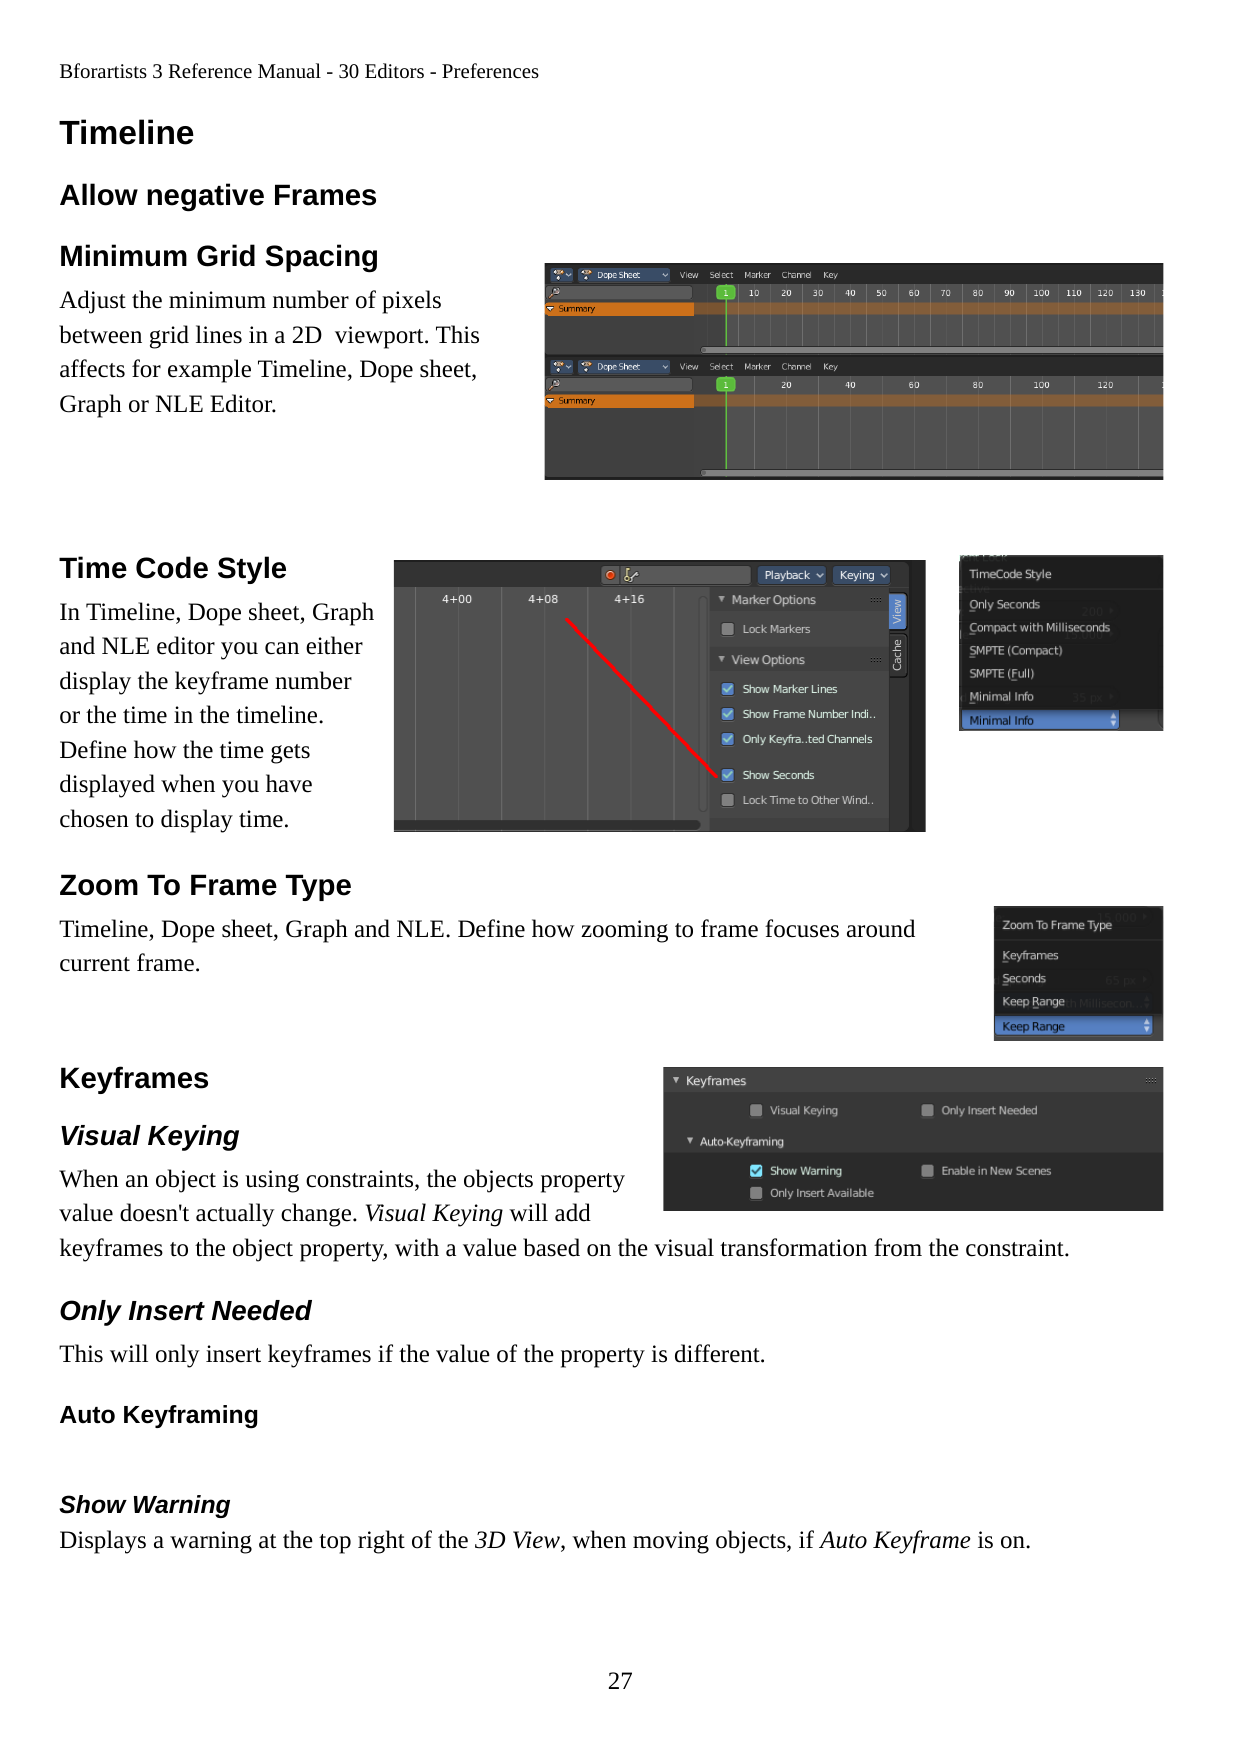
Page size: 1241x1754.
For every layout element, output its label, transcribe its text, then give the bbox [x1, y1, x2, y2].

subtitle Visual Keying [59, 1119, 663, 1151]
subtitle Time Code Style [59, 551, 1181, 584]
subtitle [1164, 1119, 1181, 1151]
text Displays a warning at the top right of the 3D View, when moving objects, if Auto Keyframe is on. [59, 1525, 1181, 1554]
picture [393, 560, 926, 832]
text In Timeline, Dope sheet, Graph and NLE editor you can either display the keyframe number or the time in the timeline. Define how the time gets displayed when you have chosen to display time. [59, 597, 393, 832]
picture [993, 906, 1164, 1041]
text Adjust the minimum number of pixels between grid lines in a 2D viewport. This affects for example Timeline, Dope sheet, Graph or NLE Editor. [59, 285, 544, 418]
picture [544, 263, 1164, 480]
subtitle Show Warning [59, 1491, 1181, 1519]
text This will only insert keyframes if the value of the property is different. [59, 1339, 1181, 1368]
picture [663, 1067, 1164, 1211]
picture [959, 555, 1164, 731]
subtitle Zoom To Frame Type [59, 867, 1181, 901]
text [926, 597, 1181, 832]
subtitle Allow negative Frames [59, 178, 1181, 212]
text When an object is using constraints, the objects property value doesn't actually change. Visual Keying will add keyframes to the object property, with a value based on the visual transformation from the constraint. [59, 1164, 1181, 1262]
subtitle Timeline [59, 113, 1181, 151]
subtitle Auto Keyframing [59, 1400, 1181, 1429]
text Timeline, Dope sheet, Graph and NLE. Define how zooming to frame focuses around current frame. [59, 914, 993, 977]
subtitle Only Insert Needed [59, 1294, 1181, 1326]
subtitle Keyframes [59, 1061, 1181, 1094]
subtitle Minimum Grid Spacing [59, 239, 1181, 273]
